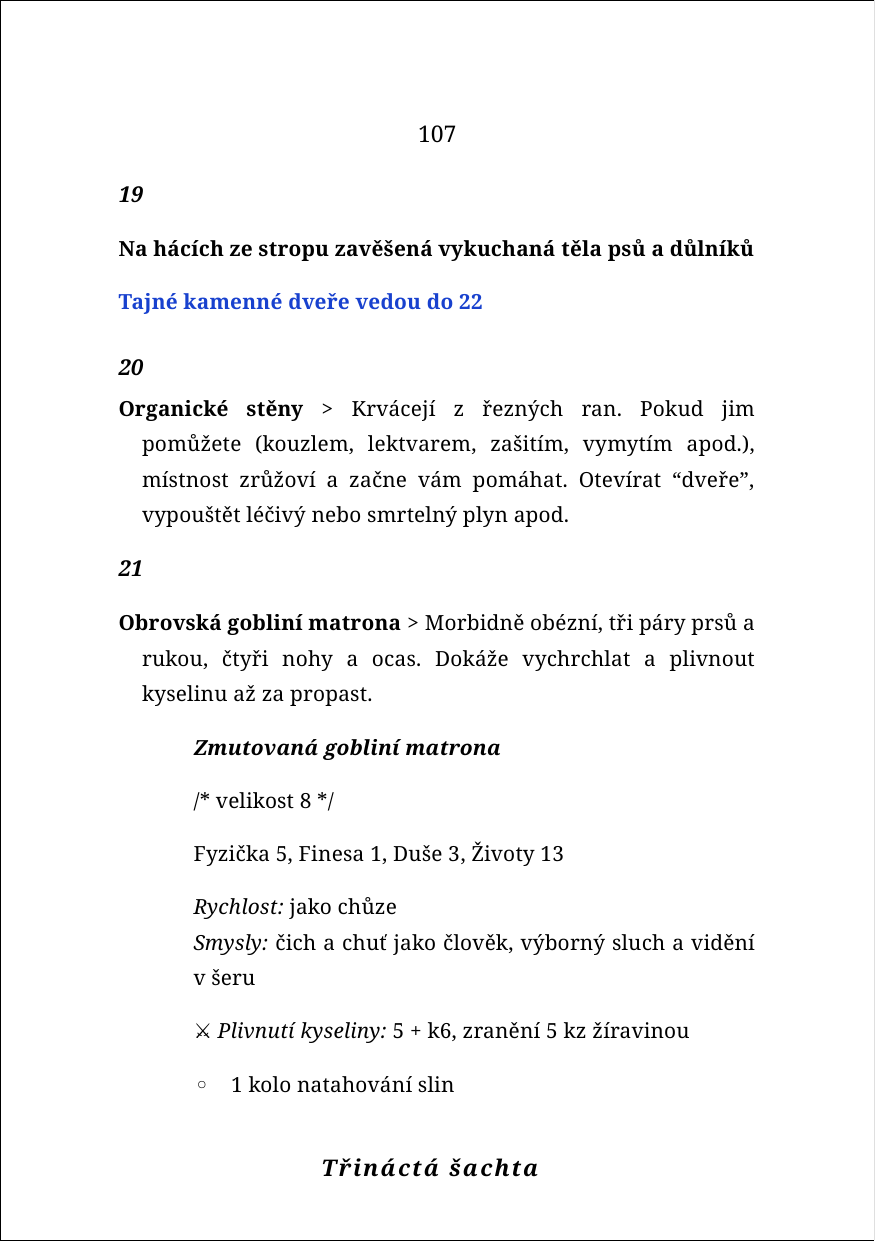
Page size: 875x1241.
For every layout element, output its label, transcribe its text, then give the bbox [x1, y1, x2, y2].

list Fyzička 5, Finesa 1, Duše 3, Životy 13 [156, 839, 756, 867]
text 19 [118, 179, 756, 209]
text Organické stěny > Krvácejí z řezných ran. Pokud jim pomůžete (kouzlem, lektvarem, zašitím, vymytím apod.), místnost zrůžoví a začne vám pomáhat. Otevírat “dveře”, vypouštět léčivý nebo smrtelný plyn apod. [118, 394, 756, 529]
list ⚔ Plivnutí kyseliny: 5 + k6, zranění 5 kz žíravinou [156, 1017, 756, 1045]
text Na hácích ze stropu zavěšená vykuchaná těla psů a důlníků [118, 234, 756, 262]
text 21 [118, 553, 756, 583]
list /* velikost 8 */ [156, 786, 756, 814]
list Rychlost: jako chůze Smysly: čich a chuť jako člověk, výborný sluch a vidění v šeru [156, 892, 756, 992]
list 1 kolo natahování slin [193, 1070, 756, 1098]
text Tajné kamenné dveře vedou do 22 [118, 287, 756, 316]
text Obrovská gobliní matrona > Morbidně obézní, tři páry prsů a rukou, čtyři nohy a ocas. Dokáže vychrchlat a plivnout kyselinu až za propast. [118, 608, 756, 708]
list Zmutovaná gobliní matrona [156, 733, 756, 761]
subtitle 20 [118, 352, 756, 382]
